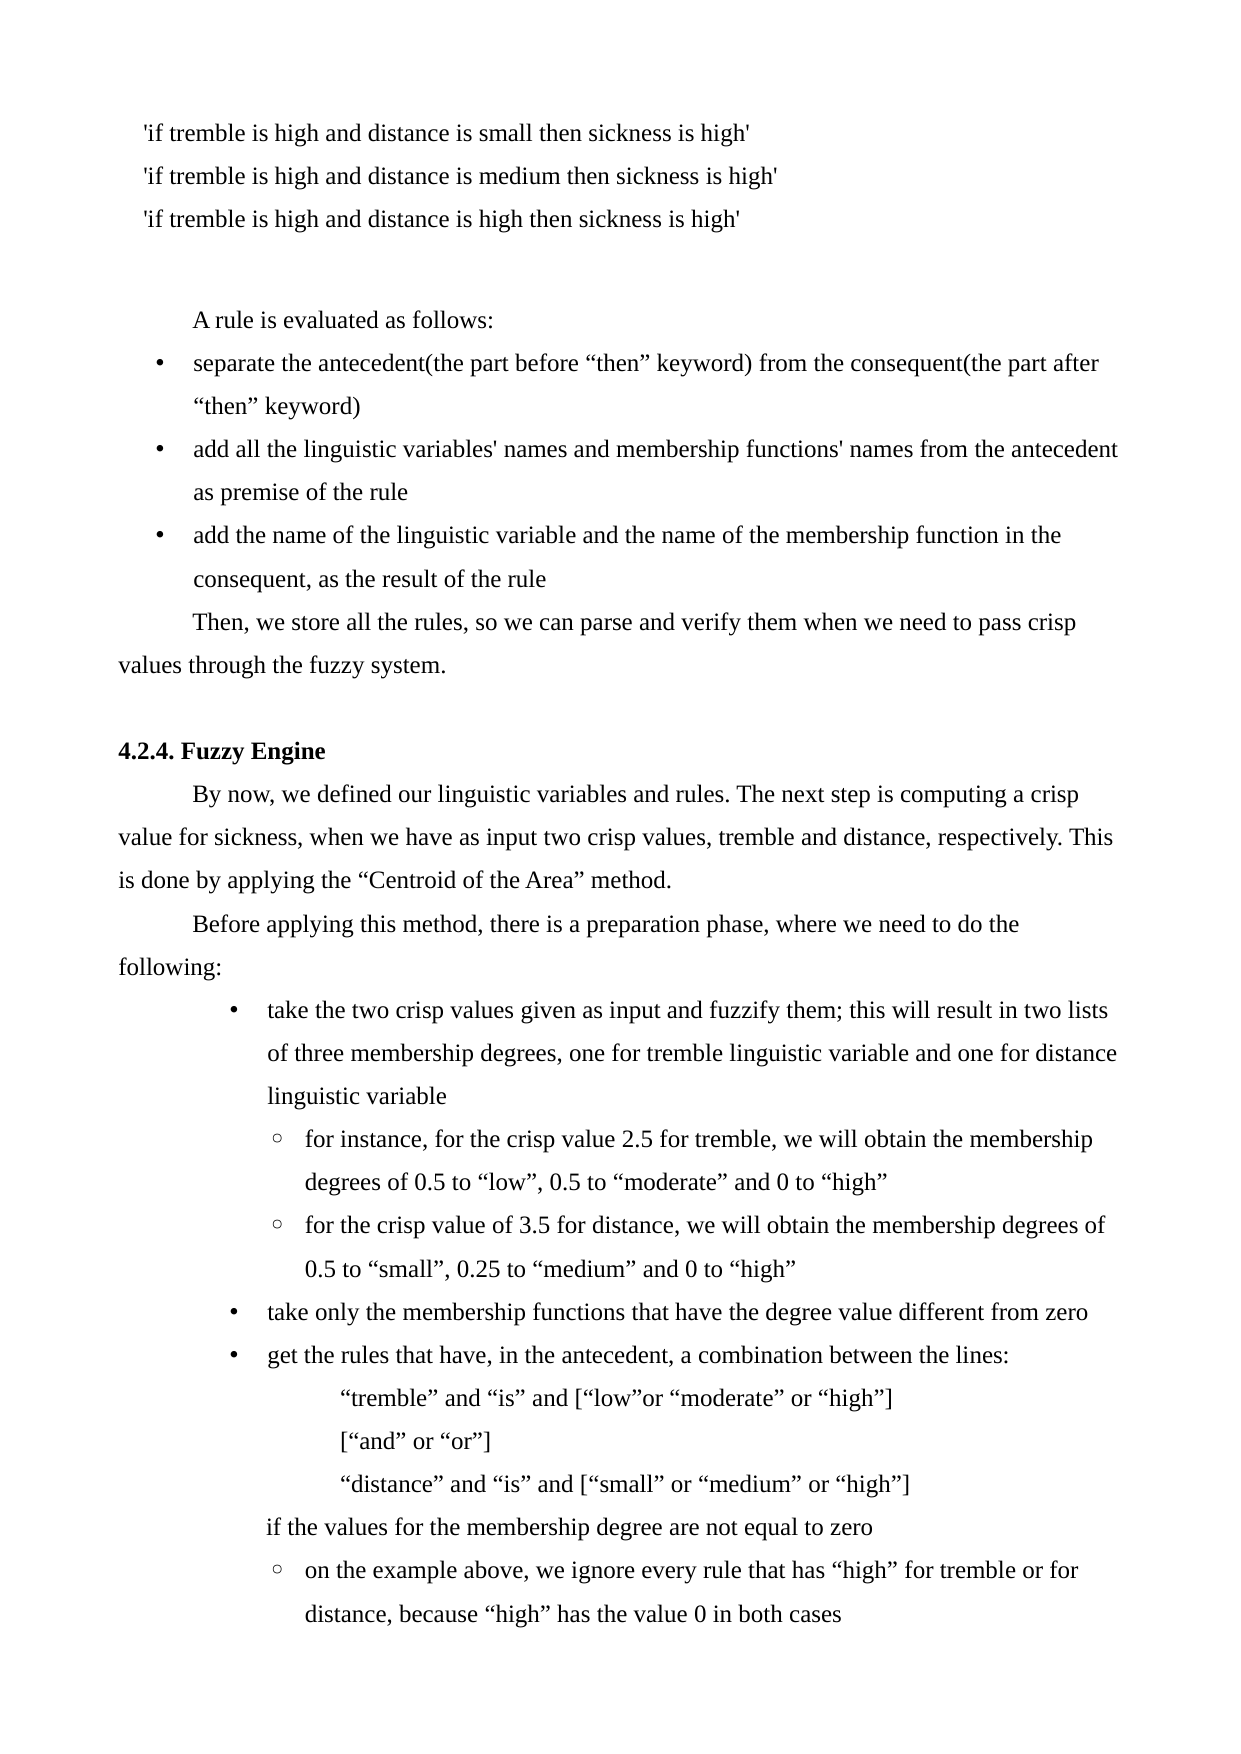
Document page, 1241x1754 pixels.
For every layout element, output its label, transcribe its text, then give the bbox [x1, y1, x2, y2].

text “distance” and “is” and [“small” or “medium” or “high”] [118, 1469, 1122, 1498]
list add the name of the linguistic variable and the name of the membership function in the consequent, as the result of the rule [156, 521, 1122, 592]
list get the rules that have, in the antecedent, a combination between the lines: [229, 1340, 1122, 1369]
text Before applying this method, there is a preparation phase, where we need to do the following: [118, 909, 1122, 981]
text 'if tremble is high and distance is small then sickness is high' [118, 118, 1122, 147]
list take the two crisp values given as input and fuzzify them; this will result in two lists of three membership degrees, one for tremble linguistic variable and one for distance linguistic variable [229, 995, 1122, 1110]
text 'if tremble is high and distance is high then sickness is high' [118, 204, 1122, 233]
text A rule is evaluated as follows: [118, 305, 1122, 334]
list for the crisp value of 3.5 for distance, we will obtain the membership degrees of 0.5 to “small”, 0.25 to “medium” and 0 to “high” [267, 1211, 1122, 1282]
list for instance, for the crisp value 2.5 for tremble, we will obtain the membership degrees of 0.5 to “low”, 0.5 to “moderate” and 0 to “high” [267, 1124, 1122, 1196]
list on the example above, we ignore every rule that has “high” for tremble or for distance, because “high” has the value 0 in both cases [267, 1556, 1122, 1627]
text [“and” or “or”] [118, 1426, 1122, 1455]
text 'if tremble is high and distance is medium then sickness is high' [118, 161, 1122, 190]
list take only the membership functions that have the degree value different from zero [229, 1297, 1122, 1326]
list add all the linguistic variables' names and membership functions' names from the antecedent as premise of the rule [156, 434, 1122, 506]
text By now, we defined our linguistic variables and rules. The next step is computing a crisp value for sickness, when we have as input two crisp values, tremble and distance, respectively. This is done by applying the “Centroid of the Area” method. [118, 779, 1122, 894]
text Then, we store all the rules, so we can parse and verify them when we need to pass crisp values through the fuzzy system. [118, 607, 1122, 679]
list separate the antecedent(the part before “then” keyword) from the consequent(the part after “then” keyword) [156, 348, 1122, 420]
text 4.2.4. Fuzzy Engine [118, 736, 1122, 765]
text “tremble” and “is” and [“low”or “moderate” or “high”] [118, 1383, 1122, 1412]
text if the values for the membership degree are not equal to zero [118, 1512, 1122, 1541]
